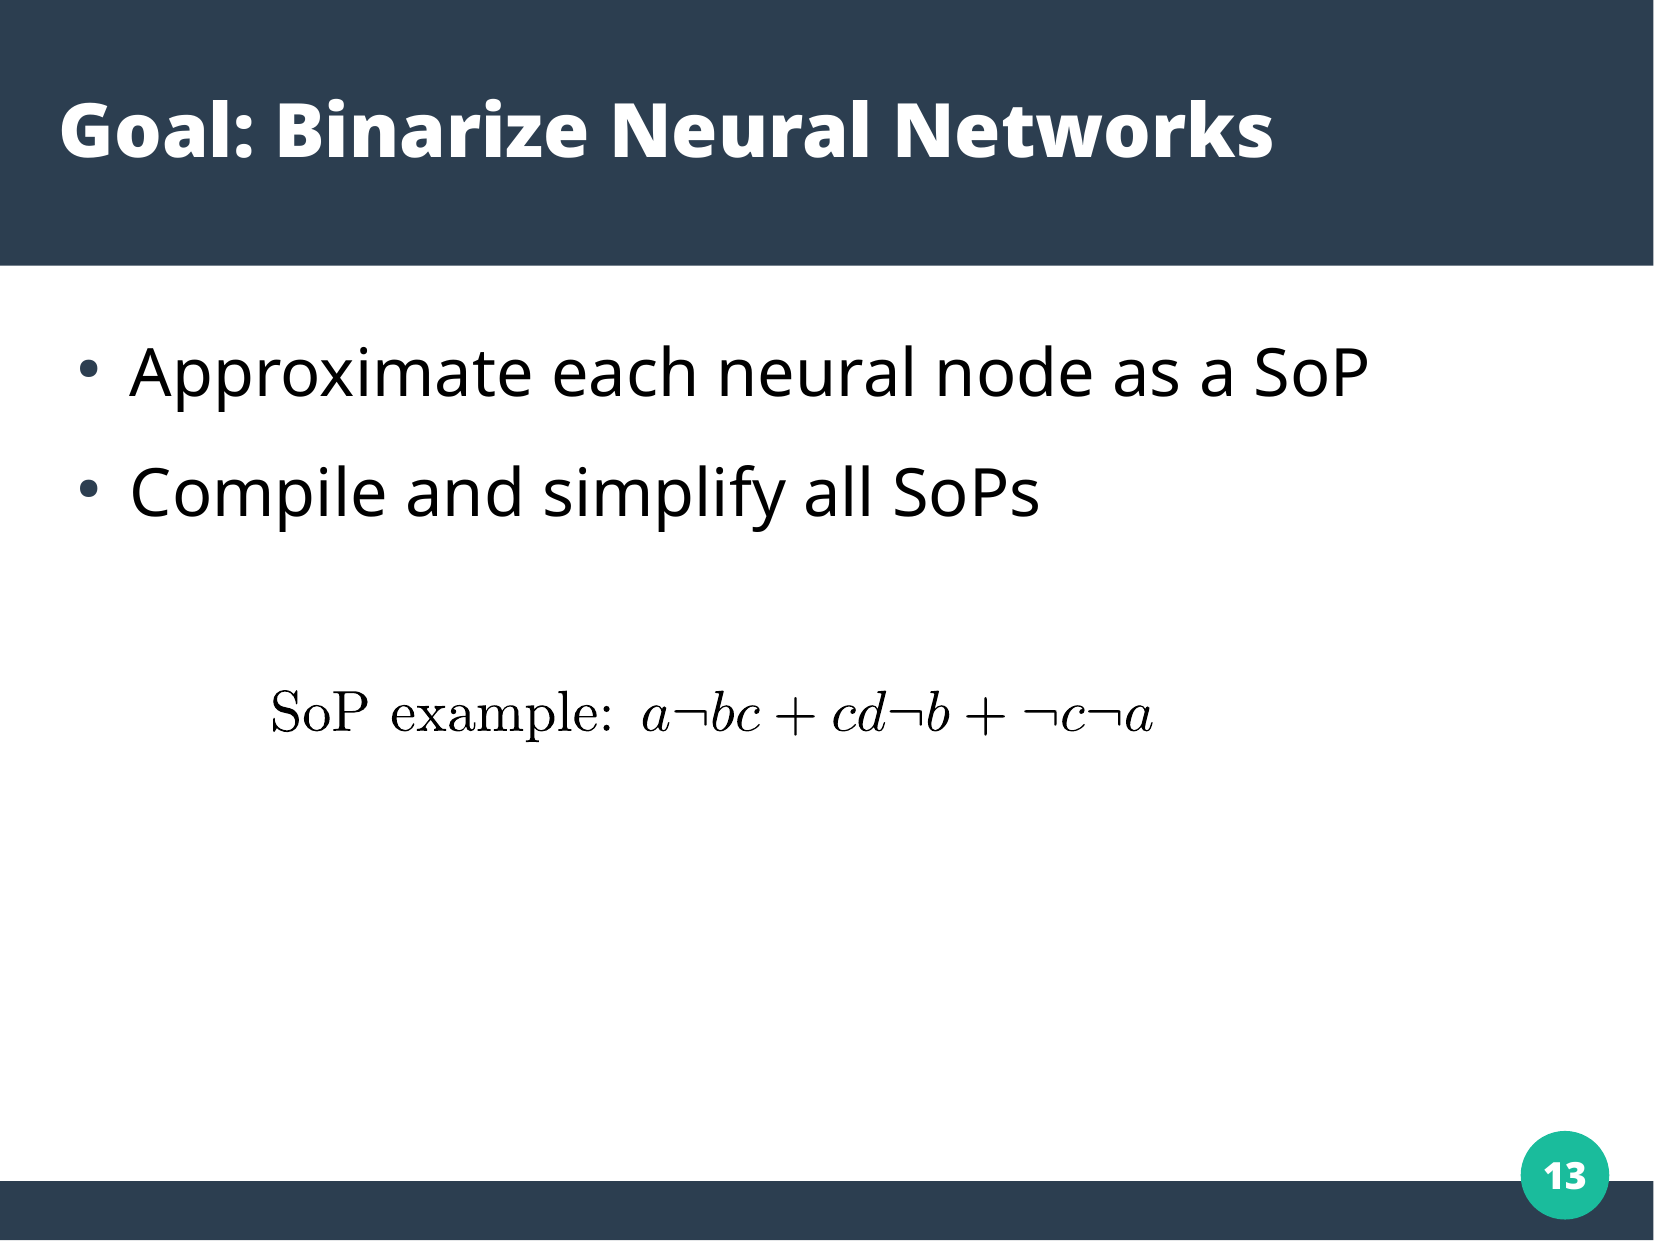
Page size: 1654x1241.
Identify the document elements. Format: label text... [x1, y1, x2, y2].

picture [270, 690, 1153, 743]
list Approximate each neural node as a SoP Compile and simplify all SoPs [59, 324, 1595, 541]
title Goal: Binarize Neural Networks [59, 49, 1595, 207]
